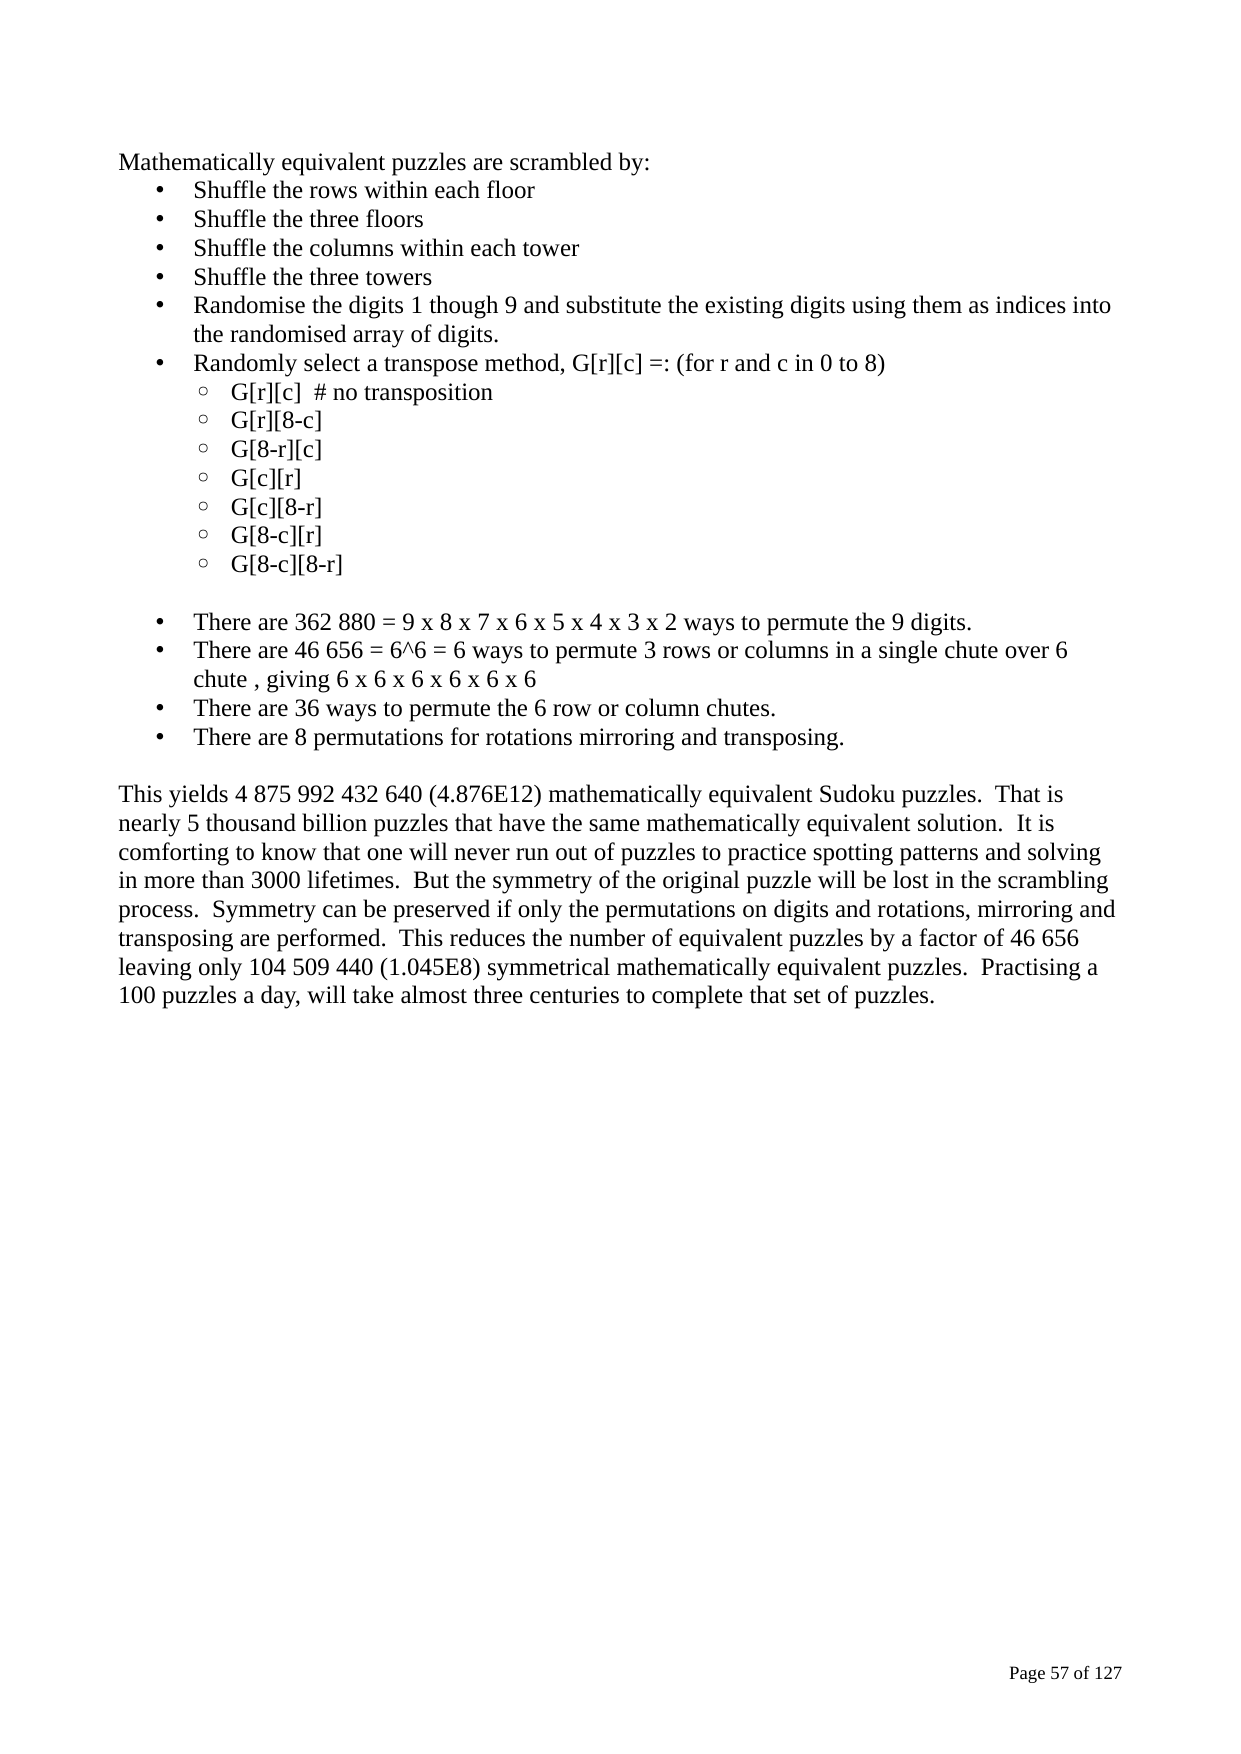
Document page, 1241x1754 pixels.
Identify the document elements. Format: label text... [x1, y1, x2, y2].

list G[8-c][8-r] [193, 549, 1122, 578]
text This yields 4 875 992 432 640 (4.876E12) mathematically equivalent Sudoku puzzles. That is nearly 5 thousand billion puzzles that have the same mathematically equivalent solution. It is comforting to know that one will never run out of puzzles to practice spotting patterns and solving in more than 3000 lifetimes. But the symmetry of the original puzzle will be lost in the scrambling process. Symmetry can be preserved if only the permutations on digits and rotations, mirroring and transposing are performed. This reduces the number of equivalent puzzles by a factor of 46 656 leaving only 104 509 440 (1.045E8) symmetrical mathematically equivalent puzzles. Practising a 100 puzzles a day, will take almost three centuries to complete that set of puzzles. [118, 779, 1122, 1009]
list G[r][c] # no transposition [193, 377, 1122, 406]
list There are 46 656 = 6^6 = 6 ways to permute 3 rows or columns in a single chute over 6 chute , giving 6 x 6 x 6 x 6 x 6 x 6 [156, 636, 1122, 693]
list G[c][8-r] [193, 492, 1122, 521]
list Shuffle the three towers [156, 262, 1122, 291]
list There are 36 ways to permute the 6 row or column chutes. [156, 693, 1122, 722]
list Shuffle the rows within each floor [156, 176, 1122, 204]
list G[8-r][c] [193, 434, 1122, 463]
list There are 8 permutations for rotations mirroring and transposing. [156, 722, 1122, 751]
list G[r][8-c] [193, 406, 1122, 434]
list G[c][r] [193, 463, 1122, 492]
list Randomise the digits 1 though 9 and substitute the existing digits using them as indices into the randomised array of digits. [156, 291, 1122, 348]
list There are 362 880 = 9 x 8 x 7 x 6 x 5 x 4 x 3 x 2 ways to permute the 9 digits. [156, 607, 1122, 636]
list G[8-c][r] [193, 521, 1122, 549]
list Randomly select a transpose method, G[r][c] =: (for r and c in 0 to 8) [156, 348, 1122, 377]
list Shuffle the columns within each tower [156, 233, 1122, 262]
text Mathematically equivalent puzzles are scrambled by: [118, 147, 1122, 176]
list Shuffle the three floors [156, 204, 1122, 233]
